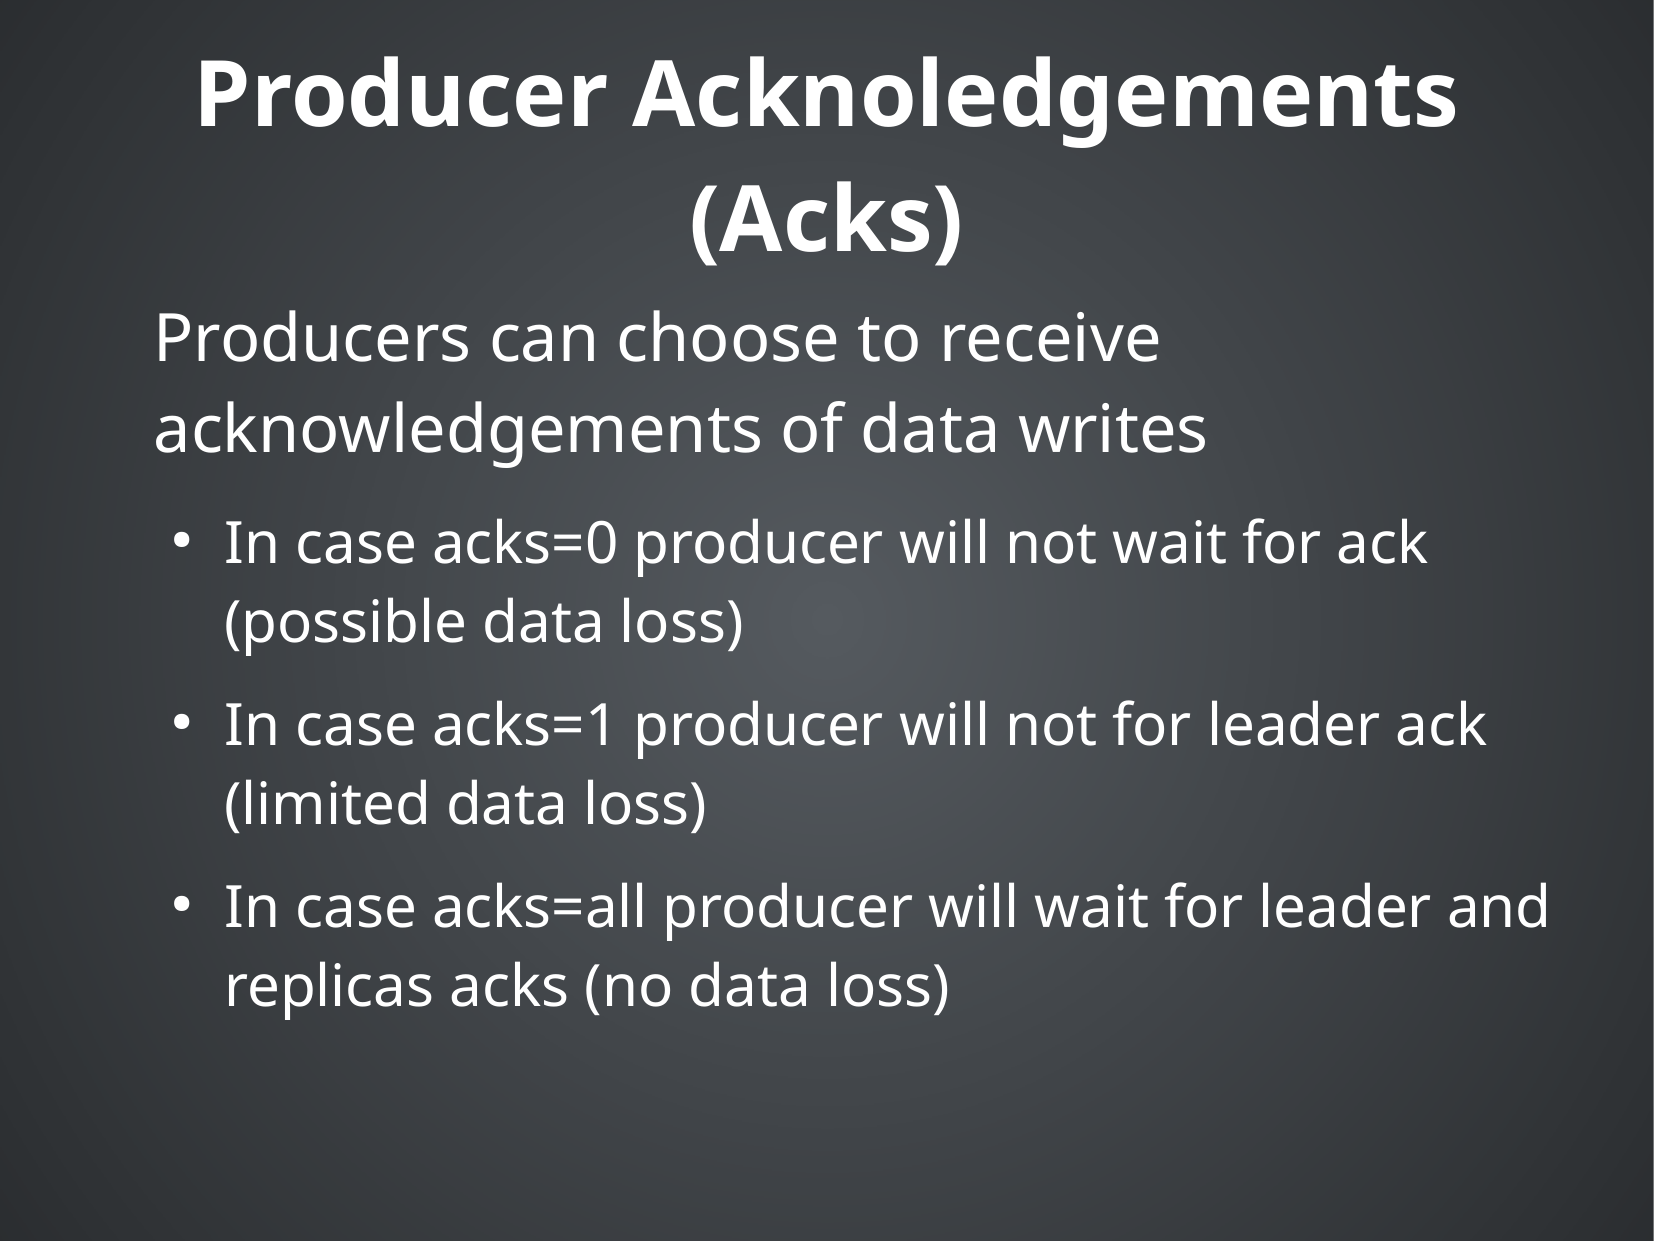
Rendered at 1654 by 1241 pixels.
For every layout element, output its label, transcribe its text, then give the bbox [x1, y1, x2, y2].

picture [0, 0, 1654, 1241]
list Producers can choose to receive acknowledgements of data writes In case acks=0 producer will not wait for ack (possible data loss) In case acks=1 producer will not for leader ack (limited data loss) In case acks=all producer will wait for leader and replicas acks (no data loss) [82, 290, 1571, 1109]
title Producer Acknoledgements (Acks) [82, 45, 1571, 261]
